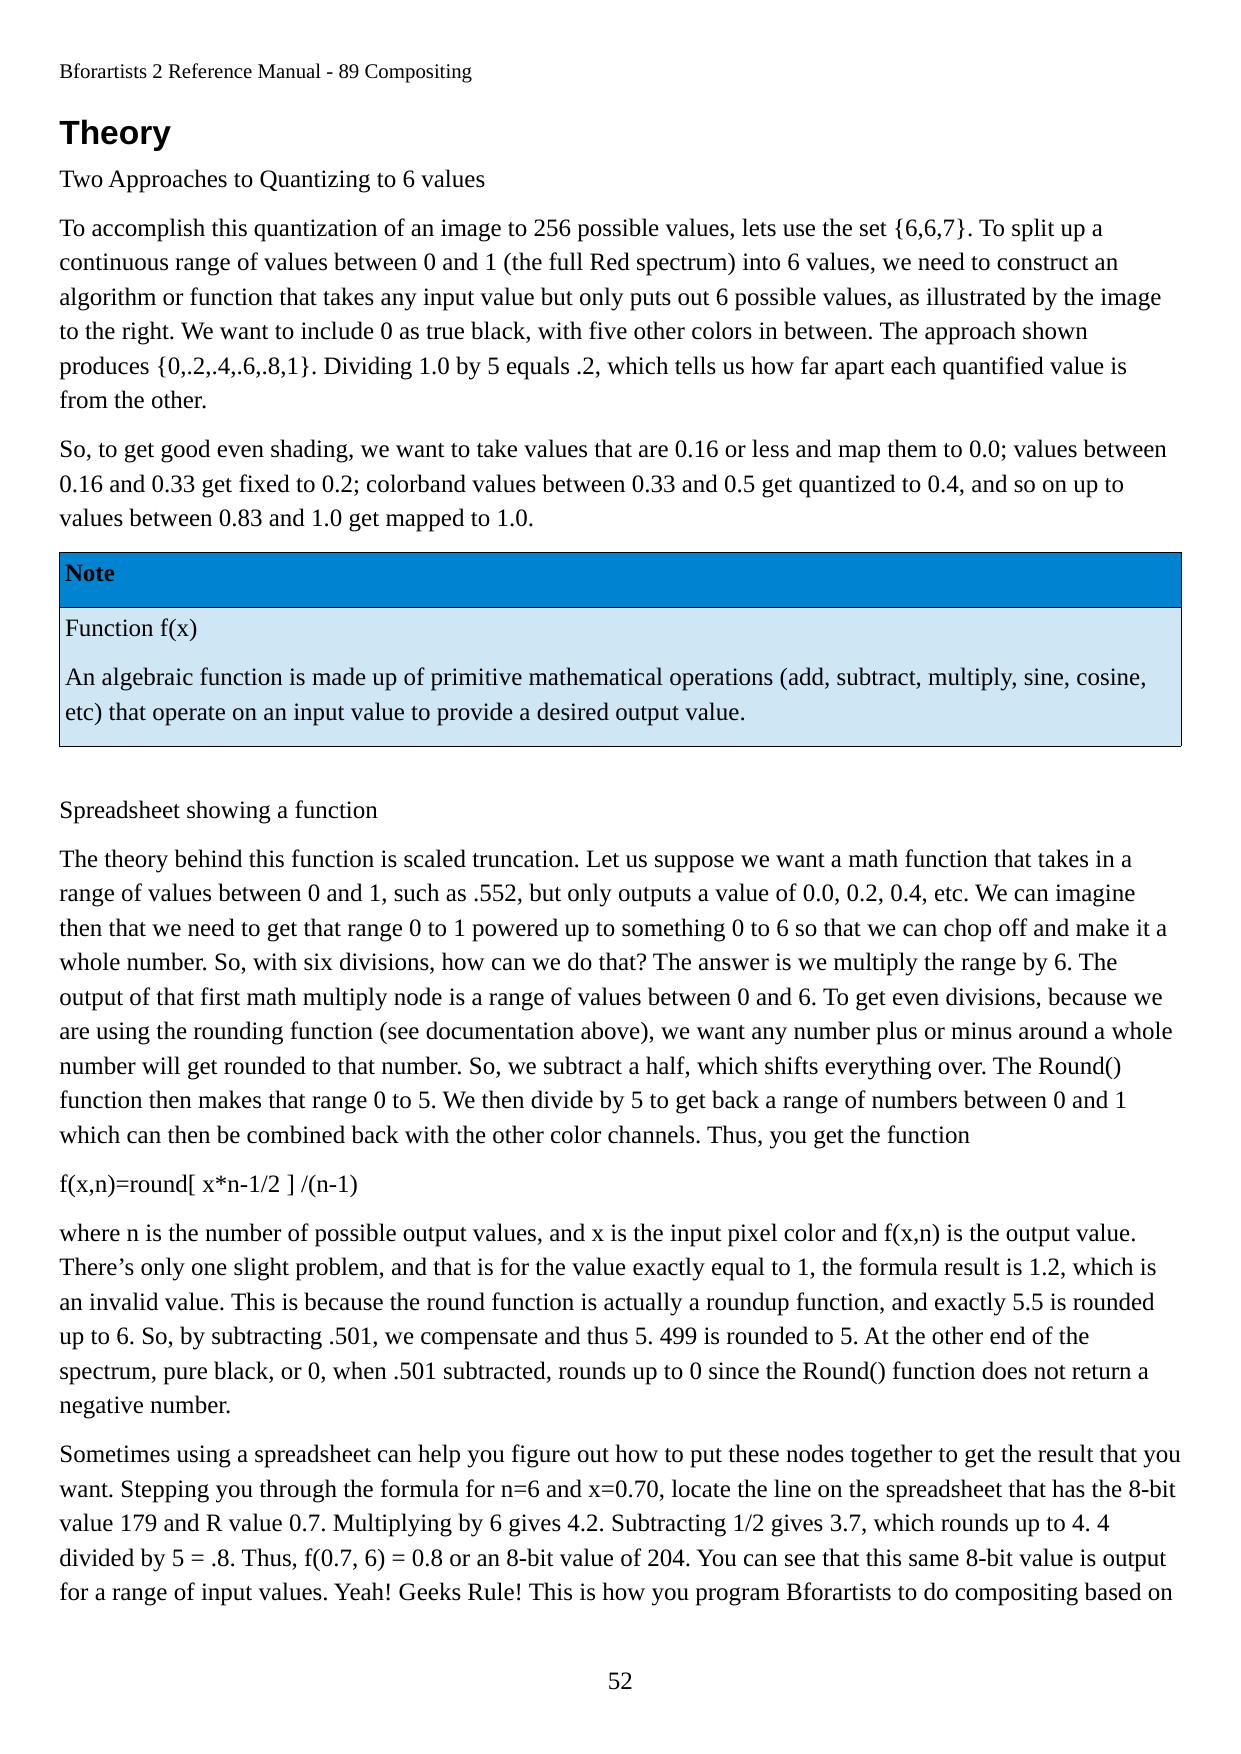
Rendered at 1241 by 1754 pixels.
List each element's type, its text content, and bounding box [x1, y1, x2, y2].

text where n is the number of possible output values, and x is the input pixel color and f(x,n) is the output value. There’s only one slight problem, and that is for the value exactly equal to 1, the formula result is 1.2, which is an invalid value. This is because the round function is actually a roundup function, and exactly 5.5 is rounded up to 6. So, by subtracting .501, we compensate and thus 5. 499 is rounded to 5. At the other end of the spectrum, pure black, or 0, when .501 subtracted, rounds up to 0 since the Round() function does not return a negative number. [59, 1218, 1181, 1419]
subtitle Theory [59, 113, 1181, 151]
table_cell Function f(x) An algebraic function is made up of primitive mathematical operations (add, subtract, multiply, sine, cosine, etc) that operate on an input value to provide a desired output value. [60, 608, 1181, 746]
text f(x,n)=round[ x*n-1/2 ] /(n-1) [59, 1169, 1181, 1197]
text Two Approaches to Quantizing to 6 values [59, 164, 1181, 192]
text Sometimes using a spreadsheet can help you figure out how to put these nodes together to get the result that you want. Stepping you through the formula for n=6 and x=0.70, locate the line on the spreadsheet that has the 8-bit value 179 and R value 0.7. Multiplying by 6 gives 4.2. Subtracting 1/2 gives 3.7, which rounds up to 4. 4 divided by 5 = .8. Thus, f(0.7, 6) = 0.8 or an 8-bit value of 204. You can see that this same 8-bit value is output for a range of input values. Yeah! Geeks Rule! This is how you program Bforartists to do compositing based on [59, 1439, 1181, 1606]
text Spreadsheet showing a function [59, 795, 1181, 823]
text To accomplish this quantization of an image to 256 possible values, lets use the set {6,6,7}. To split up a continuous range of values between 0 and 1 (the full Red spectrum) into 6 values, we need to construct an algorithm or function that takes any input value but only puts out 6 possible values, as illustrated by the image to the right. We want to include 0 as true black, with five other colors in between. The approach shown produces {0,.2,.4,.6,.8,1}. Dividing 1.0 by 5 equals .2, which tells us how far apart each quantified value is from the other. [59, 213, 1181, 414]
text The theory behind this function is scaled truncation. Let us suppose we want a math function that takes in a range of values between 0 and 1, such as .552, but only outputs a value of 0.0, 0.2, 0.4, etc. We can imagine then that we need to get that range 0 to 1 powered up to something 0 to 6 so that we can chop off and make it a whole number. So, with six divisions, how can we do that? The answer is we multiply the range by 6. The output of that first math multiply node is a range of values between 0 and 6. To get even divisions, because we are using the rounding function (see documentation above), we want any number plus or minus around a whole number will get rounded to that number. So, we subtract a half, which shifts everything over. The Round() function then makes that range 0 to 5. We then divide by 5 to get back a range of numbers between 0 and 1 which can then be combined back with the other color channels. Thus, you get the function [59, 844, 1181, 1148]
text So, to get good even shading, we want to take values that are 0.16 or less and map them to 0.0; values between 0.16 and 0.33 get fixed to 0.2; colorband values between 0.33 and 0.5 get quantized to 0.4, and so on up to values between 0.83 and 1.0 get mapped to 1.0. [59, 434, 1181, 532]
table_header Note [60, 553, 1181, 607]
